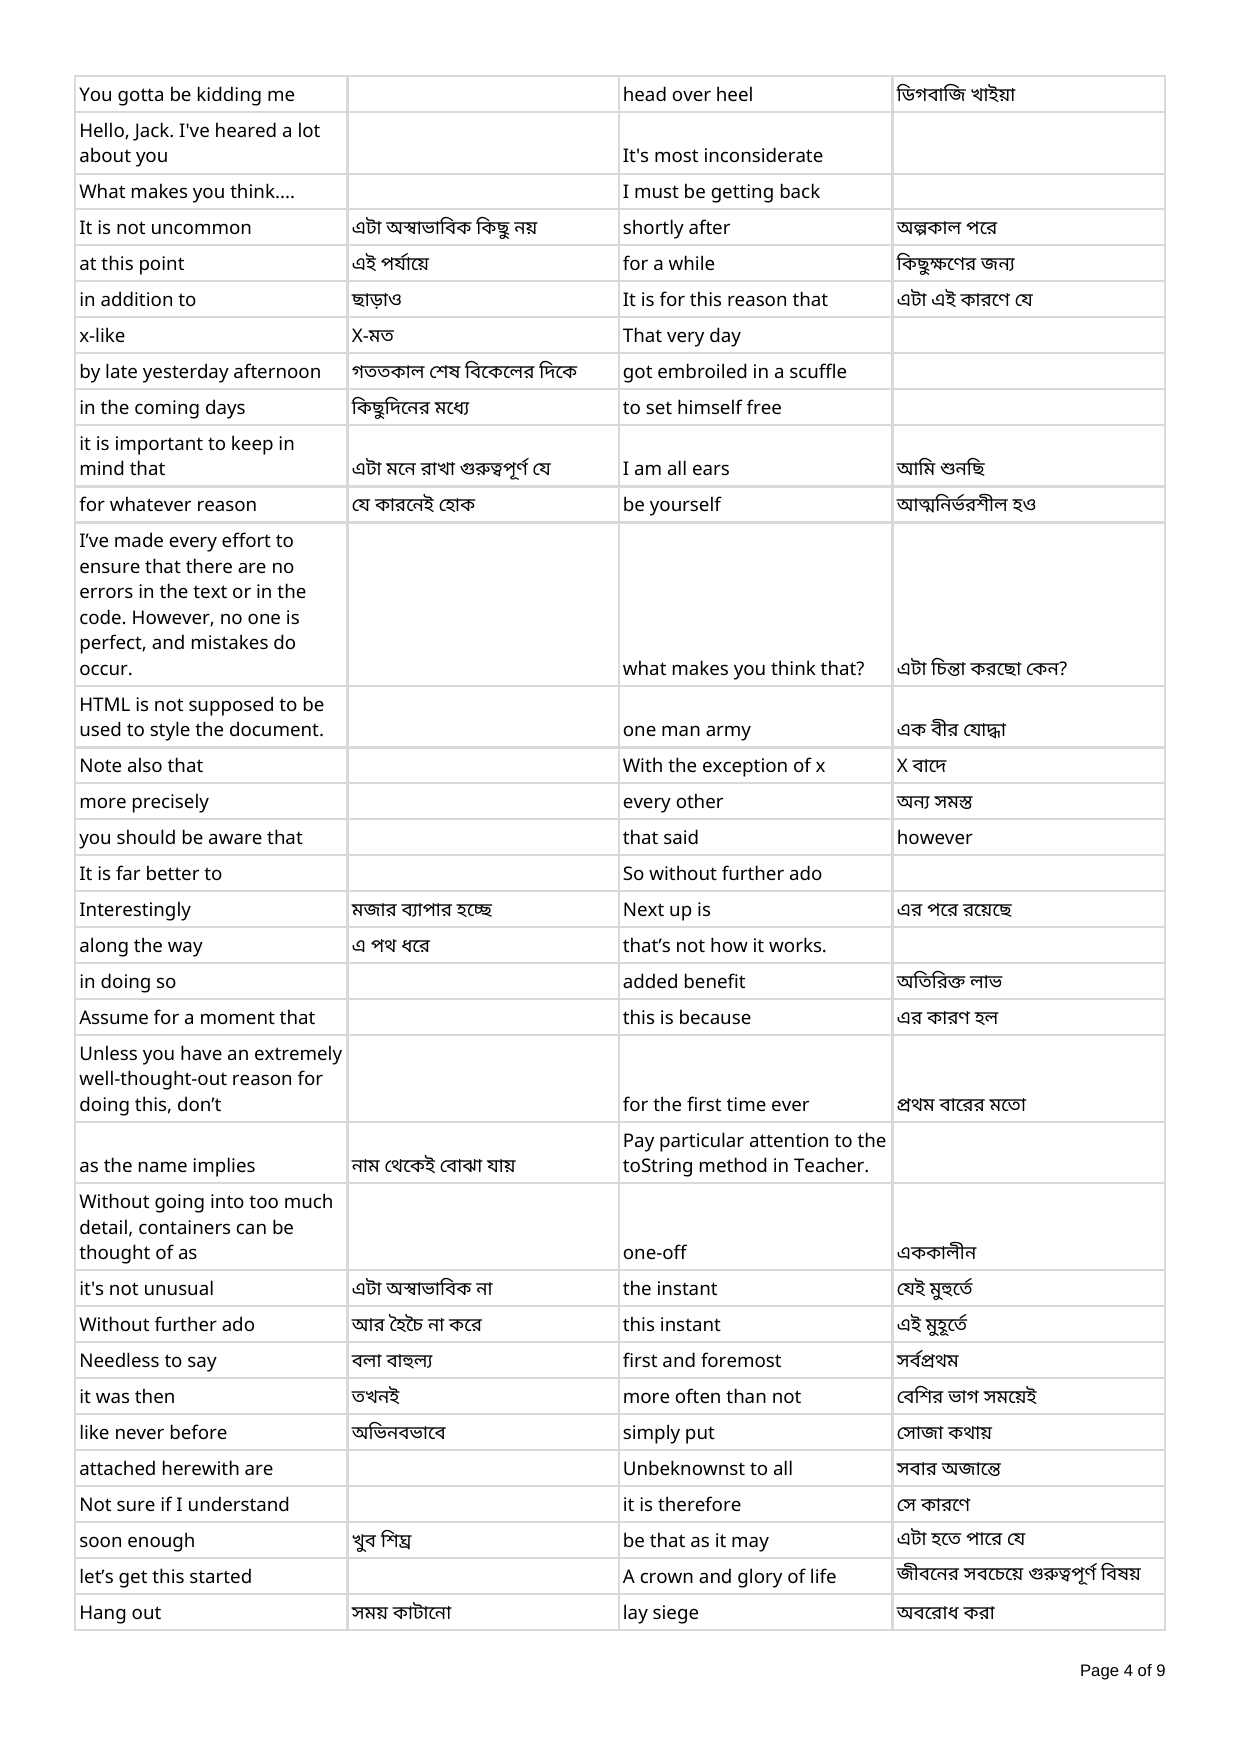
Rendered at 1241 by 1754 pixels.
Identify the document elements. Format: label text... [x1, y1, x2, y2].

table_cell So without further ado [620, 856, 891, 890]
table_cell অবরোধ করা [894, 1595, 1164, 1629]
table_cell this is because [620, 1000, 891, 1034]
table_cell বেশির ভাগ সময়েই [894, 1379, 1164, 1413]
table_cell এককালীন [894, 1184, 1164, 1269]
table_cell Unless you have an extremely well-thought-out reason for doing this, don’t [76, 1036, 346, 1121]
table_cell এই মুহূর্তে [894, 1307, 1164, 1341]
table_cell গততকাল শেষ বিকেলের দিকে [349, 354, 618, 388]
table_cell [349, 524, 618, 685]
table_cell বলা বাহুল্য [349, 1343, 618, 1377]
table_cell Needless to say [76, 1343, 346, 1377]
table_cell প্রথম বারের মতো [894, 1036, 1164, 1121]
table_cell for the first time ever [620, 1036, 891, 1121]
table_cell অভিনবভাবে [349, 1415, 618, 1449]
table_cell এর কারণ হল [894, 1000, 1164, 1034]
table_cell I am all ears [620, 426, 891, 485]
table_cell [349, 113, 618, 172]
table_cell [349, 856, 618, 890]
table_cell আত্মনির্ভরশীল হও [894, 488, 1164, 521]
table_cell Interestingly [76, 892, 346, 926]
table_cell [349, 1451, 618, 1485]
table_cell [894, 928, 1164, 962]
table_cell Next up is [620, 892, 891, 926]
table_cell অতিরিক্ত লাভ [894, 964, 1164, 998]
table_cell It's most inconsiderate [620, 113, 891, 172]
table_cell Unbeknownst to all [620, 1451, 891, 1485]
table_cell [894, 175, 1164, 208]
table_cell এটা অস্বাভাবিক কিছু নয় [349, 210, 618, 244]
table_cell it was then [76, 1379, 346, 1413]
table_cell এর পরে রয়েছে [894, 892, 1164, 926]
table_cell অল্পকাল পরে [894, 210, 1164, 244]
table_cell let’s get this started [76, 1559, 346, 1593]
table_cell it is important to keep in mind that [76, 426, 346, 485]
table_cell ছাড়াও [349, 282, 618, 316]
table_cell [349, 1559, 618, 1593]
table_cell [349, 687, 618, 746]
table_cell কিছুদিনের মধ্যে [349, 390, 618, 424]
table_cell soon enough [76, 1523, 346, 1557]
table_cell Note also that [76, 749, 346, 782]
table_cell however [894, 820, 1164, 854]
table_cell [894, 318, 1164, 352]
table_cell It is for this reason that [620, 282, 891, 316]
table_cell head over heel [620, 77, 891, 111]
table_cell এক বীর যোদ্ধা [894, 687, 1164, 746]
table_cell যে কারনেই হোক [349, 488, 618, 521]
table_cell lay siege [620, 1595, 891, 1629]
table_cell that said [620, 820, 891, 854]
table_cell সর্বপ্রথম [894, 1343, 1164, 1377]
table_cell [349, 964, 618, 998]
table_cell এই পর্যায়ে [349, 246, 618, 280]
table_cell I must be getting back [620, 175, 891, 208]
table_cell for whatever reason [76, 488, 346, 521]
table_cell simply put [620, 1415, 891, 1449]
table_cell [894, 390, 1164, 424]
table_cell attached herewith are [76, 1451, 346, 1485]
table_cell সোজা কথায় [894, 1415, 1164, 1449]
table_cell Assume for a moment that [76, 1000, 346, 1034]
table_cell মজার ব্যাপার হচ্ছে [349, 892, 618, 926]
table_cell সে কারণে [894, 1487, 1164, 1521]
table_cell in addition to [76, 282, 346, 316]
table_cell That very day [620, 318, 891, 352]
table_cell অন্য সমস্ত [894, 784, 1164, 818]
table_cell by late yesterday afternoon [76, 354, 346, 388]
table_cell এটা অস্বাভাবিক না [349, 1271, 618, 1305]
table_cell Not sure if I understand [76, 1487, 346, 1521]
table_cell one man army [620, 687, 891, 746]
table_cell এটা মনে রাখা গুরুত্বপূর্ণ যে [349, 426, 618, 485]
table_cell তখনই [349, 1379, 618, 1413]
table_cell x-like [76, 318, 346, 352]
table_cell Pay particular attention to the toString method in Teacher. [620, 1123, 891, 1182]
table_cell [349, 1036, 618, 1121]
table_cell [349, 1000, 618, 1034]
table_cell নাম থেকেই বোঝা যায় [349, 1123, 618, 1182]
table_cell [894, 1123, 1164, 1182]
table_cell at this point [76, 246, 346, 280]
table_cell it's not unusual [76, 1271, 346, 1305]
table_cell every other [620, 784, 891, 818]
table_cell that’s not how it works. [620, 928, 891, 962]
table_cell you should be aware that [76, 820, 346, 854]
table_cell What makes you think.... [76, 175, 346, 208]
table_cell A crown and glory of life [620, 1559, 891, 1593]
table_cell HTML is not supposed to be used to style the document. [76, 687, 346, 746]
table_cell one-off [620, 1184, 891, 1269]
table_cell [894, 113, 1164, 172]
table_cell যেই মুহুর্তে [894, 1271, 1164, 1305]
table_cell I’ve made every effort to ensure that there are no errors in the text or in the code. However, no one is perfect, and mistakes do occur. [76, 524, 346, 685]
table_cell [349, 1487, 618, 1521]
table_cell shortly after [620, 210, 891, 244]
table_cell like never before [76, 1415, 346, 1449]
table_cell it is therefore [620, 1487, 891, 1521]
table_cell [894, 354, 1164, 388]
table_cell এটা এই কারণে যে [894, 282, 1164, 316]
table_cell in doing so [76, 964, 346, 998]
table_cell got embroiled in a scuffle [620, 354, 891, 388]
table_cell [349, 175, 618, 208]
table_cell You gotta be kidding me [76, 77, 346, 111]
table_cell as the name implies [76, 1123, 346, 1182]
table_cell আমি শুনছি [894, 426, 1164, 485]
table_cell সবার অজান্তে [894, 1451, 1164, 1485]
table_cell in the coming days [76, 390, 346, 424]
table_cell what makes you think that? [620, 524, 891, 685]
table_cell It is not uncommon [76, 210, 346, 244]
table_cell আর হৈচৈ না করে [349, 1307, 618, 1341]
table_cell first and foremost [620, 1343, 891, 1377]
table_cell for a while [620, 246, 891, 280]
table_cell এ পথ ধরে [349, 928, 618, 962]
table_cell ডিগবাজি খাইয়া [894, 77, 1164, 111]
table_cell the instant [620, 1271, 891, 1305]
table_cell সময় কাটানো [349, 1595, 618, 1629]
table_cell X বাদে [894, 749, 1164, 782]
table_cell added benefit [620, 964, 891, 998]
table_cell Without going into too much detail, containers can be thought of as [76, 1184, 346, 1269]
table_cell [349, 784, 618, 818]
table_cell be yourself [620, 488, 891, 521]
table_cell be that as it may [620, 1523, 891, 1557]
table_cell খুব শিঘ্র [349, 1523, 618, 1557]
table_cell Without further ado [76, 1307, 346, 1341]
table_cell along the way [76, 928, 346, 962]
table_cell [349, 77, 618, 111]
table_cell Hang out [76, 1595, 346, 1629]
table_cell to set himself free [620, 390, 891, 424]
table_cell this instant [620, 1307, 891, 1341]
table_cell [349, 749, 618, 782]
table_cell এটা হতে পারে যে [894, 1523, 1164, 1557]
table_cell [349, 1184, 618, 1269]
table_cell [894, 856, 1164, 890]
table_cell কিছুক্ষণের জন্য [894, 246, 1164, 280]
table_cell [349, 820, 618, 854]
table_cell Hello, Jack. I've heared a lot about you [76, 113, 346, 172]
table_cell X-মত [349, 318, 618, 352]
table_cell more often than not [620, 1379, 891, 1413]
table_cell With the exception of x [620, 749, 891, 782]
table_cell more precisely [76, 784, 346, 818]
table_cell It is far better to [76, 856, 346, 890]
table_cell জীবনের সবচেয়ে গুরুত্বপূর্ণ বিষয় [894, 1559, 1164, 1593]
table_cell এটা চিন্তা করছো কেন? [894, 524, 1164, 685]
